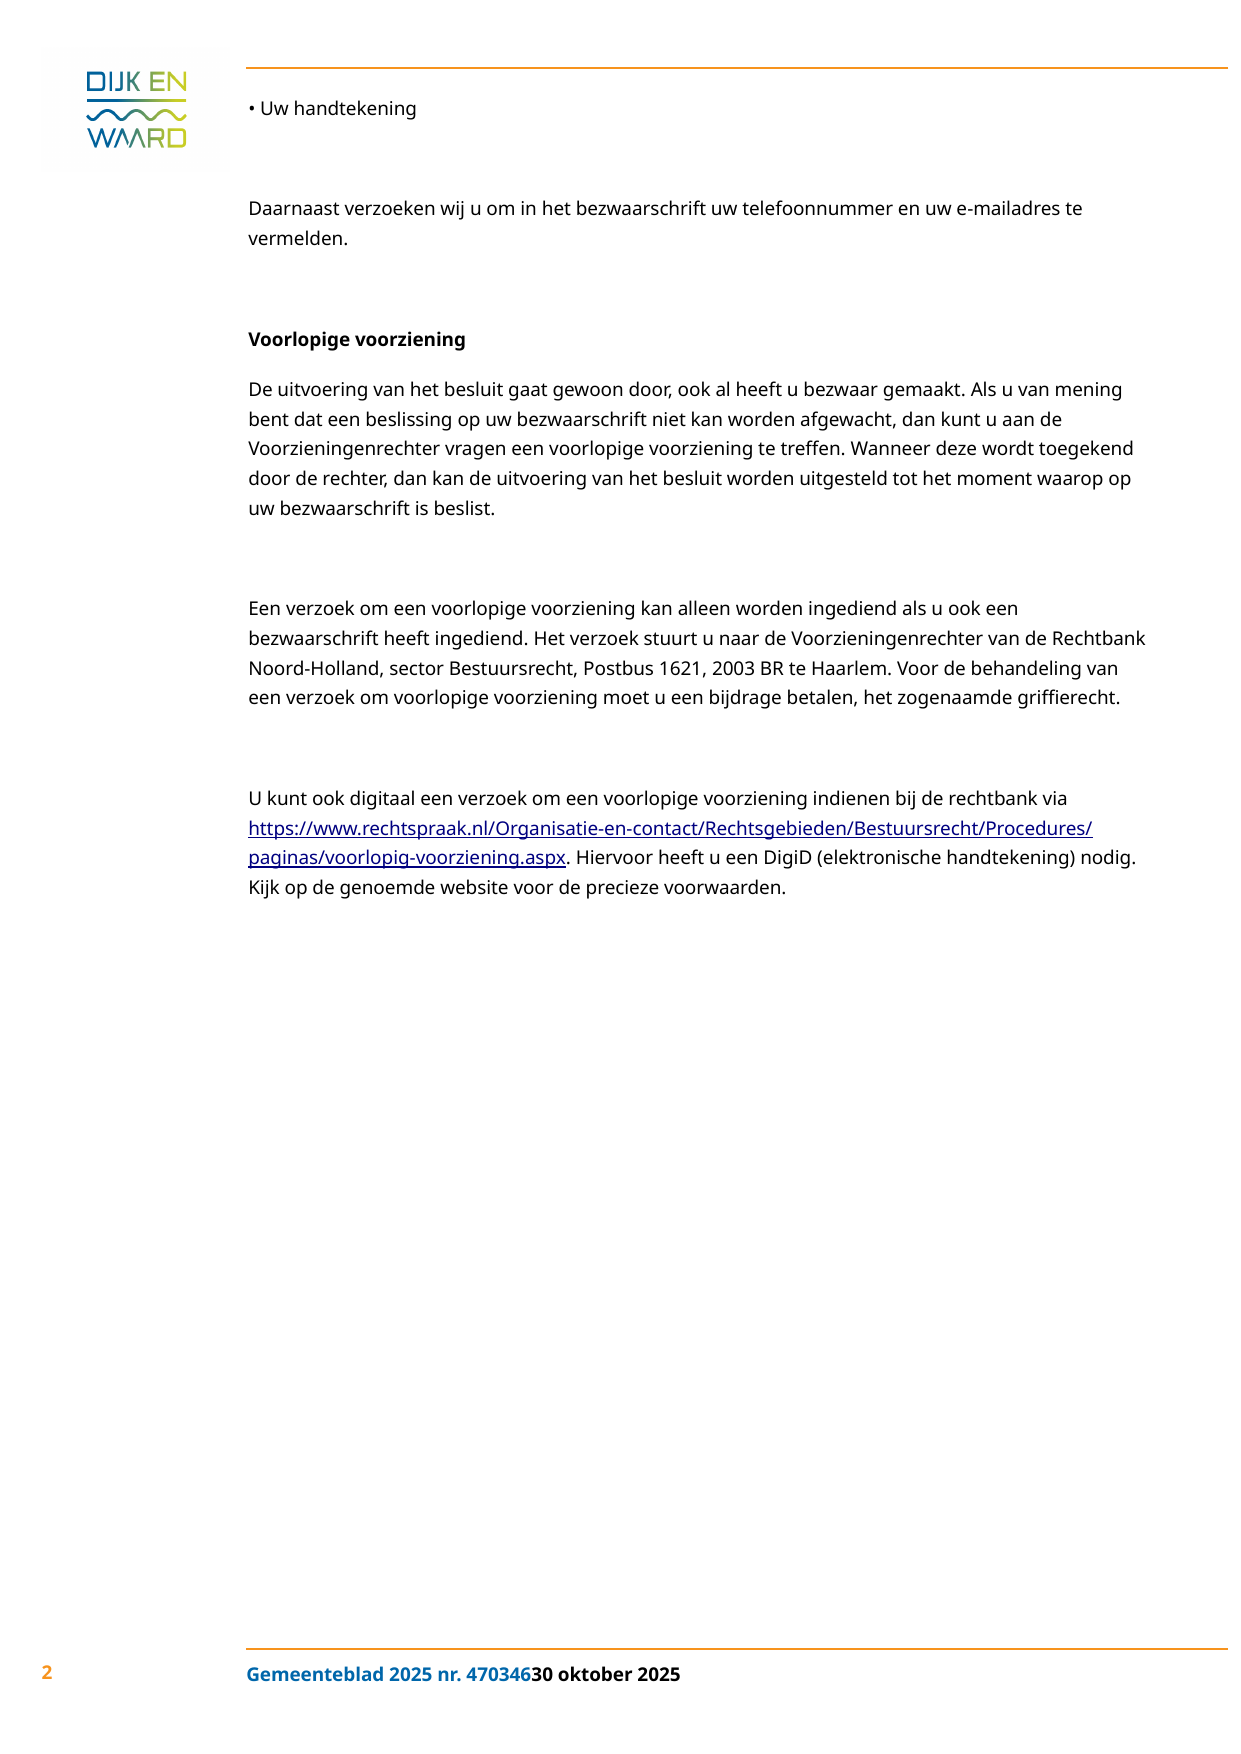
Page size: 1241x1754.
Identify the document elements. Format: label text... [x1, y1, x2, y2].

text Daarnaast verzoeken wij u om in het bezwaarschrift uw telefoonnummer en uw e-mailadres te vermelden. [248, 196, 1152, 251]
text Een verzoek om een voorlopige voorziening kan alleen worden ingediend als u ook een bezwaarschrift heeft ingediend. Het verzoek stuurt u naar de Voorzieningenrechter van de Rechtbank Noord-Holland, sector Bestuursrecht, Postbus 1621, 2003 BR te Haarlem. Voor de behandeling van een verzoek om voorlopige voorziening moet u een bijdrage betalen, het zogenaamde griffierecht. [248, 596, 1152, 710]
text De uitvoering van het besluit gaat gewoon door, ook al heeft u bezwaar gemaakt. Als u van mening bent dat een beslissing op uw bezwaarschrift niet kan worden afgewacht, dan kunt u aan de Voorzieningenrechter vragen een voorlopige voorziening te treffen. Wanneer deze wordt toegekend door de rechter, dan kan de uitvoering van het besluit worden uitgesteld tot het moment waarop op uw bezwaarschrift is beslist. [248, 376, 1152, 521]
text • Uw handtekening [248, 95, 1152, 121]
text U kunt ook digitaal een verzoek om een voorlopige voorziening indienen bij de rechtbank via https://www.rechtspraak.nl/Organisatie-en-contact/Rechtsgebieden/Bestuursrecht/Procedures/paginas/voorlopig-voorziening.aspx. Hiervoor heeft u een DigiD (elektronische handtekening) nodig. Kijk op de genoemde website voor de precieze voorwaarden. [248, 785, 1152, 900]
picture [41, 47, 231, 172]
text Voorlopige voorziening [248, 326, 1152, 352]
